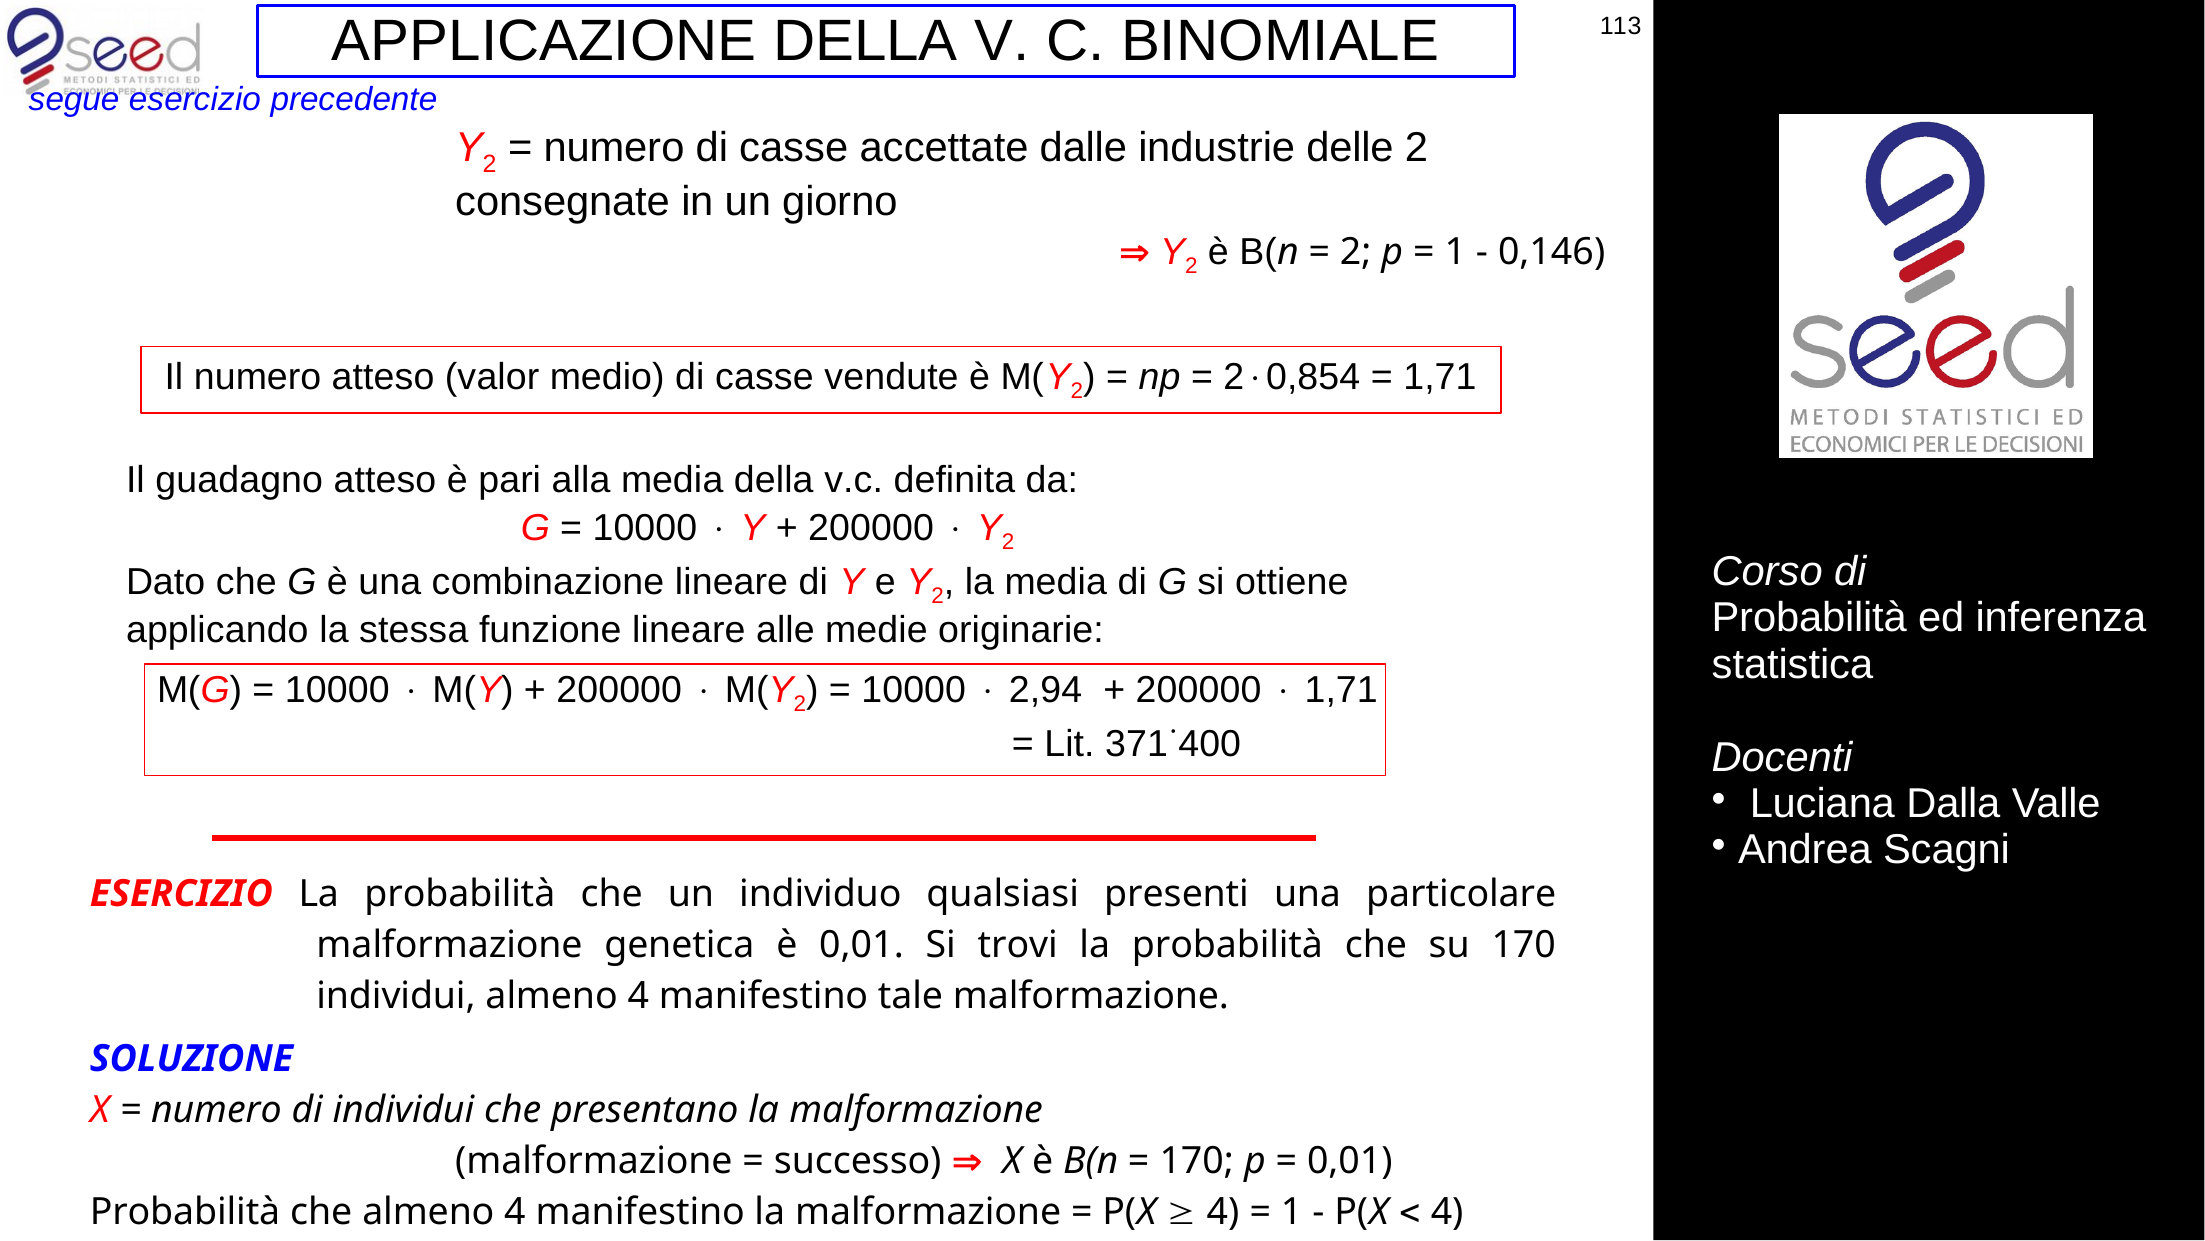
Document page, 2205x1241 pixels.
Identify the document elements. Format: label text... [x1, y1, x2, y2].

picture [5, 5, 203, 98]
text_box APPLICAZIONE DELLA V. C. BINOMIALE [257, 5, 1515, 77]
text_box Y2 = numero di casse accettate dalle industrie delle 2 consegnate in un giorno ⇒ Y2 è B(n = 2; p = 1 - 0,146) [455, 124, 1654, 277]
picture [1779, 114, 2093, 458]
text_box segue esercizio precedente [28, 79, 1165, 119]
text_box ESERCIZIO La probabilità che un individuo qualsiasi presenti una particolare malformazione genetica è 0,01. Si trovi la probabilità che su 170 individui, almeno 4 manifestino tale malformazione. SOLUZIONE X = numero di individui che presentano la malformazione (malformazione = successo) ⇒ X è B(n = 170; p = 0,01) Probabilità che almeno 4 manifestino la malformazione = P(X ≥ 4) = 1 - P(X < 4) [89, 866, 1557, 1184]
text_box Il numero atteso (valor medio) di casse vendute è M(Y2) = np = 2⋅0,854 = 1,71 [141, 346, 1501, 413]
text_box Il guadagno atteso è pari alla media della v.c. definita da: G = 10000 ⋅ Y + 200000 ⋅ Y2 Dato che G è una combinazione lineare di Y e Y2, la media di G si ottiene applicando la stessa funzione lineare alle medie originarie: M(G) = 10000 ⋅ M(Y) + 200000 ⋅ M(Y2) = 10000 ⋅ 2,94 + 200000 ⋅ 1,71 = Lit. 371˙400 [125, 458, 1410, 777]
